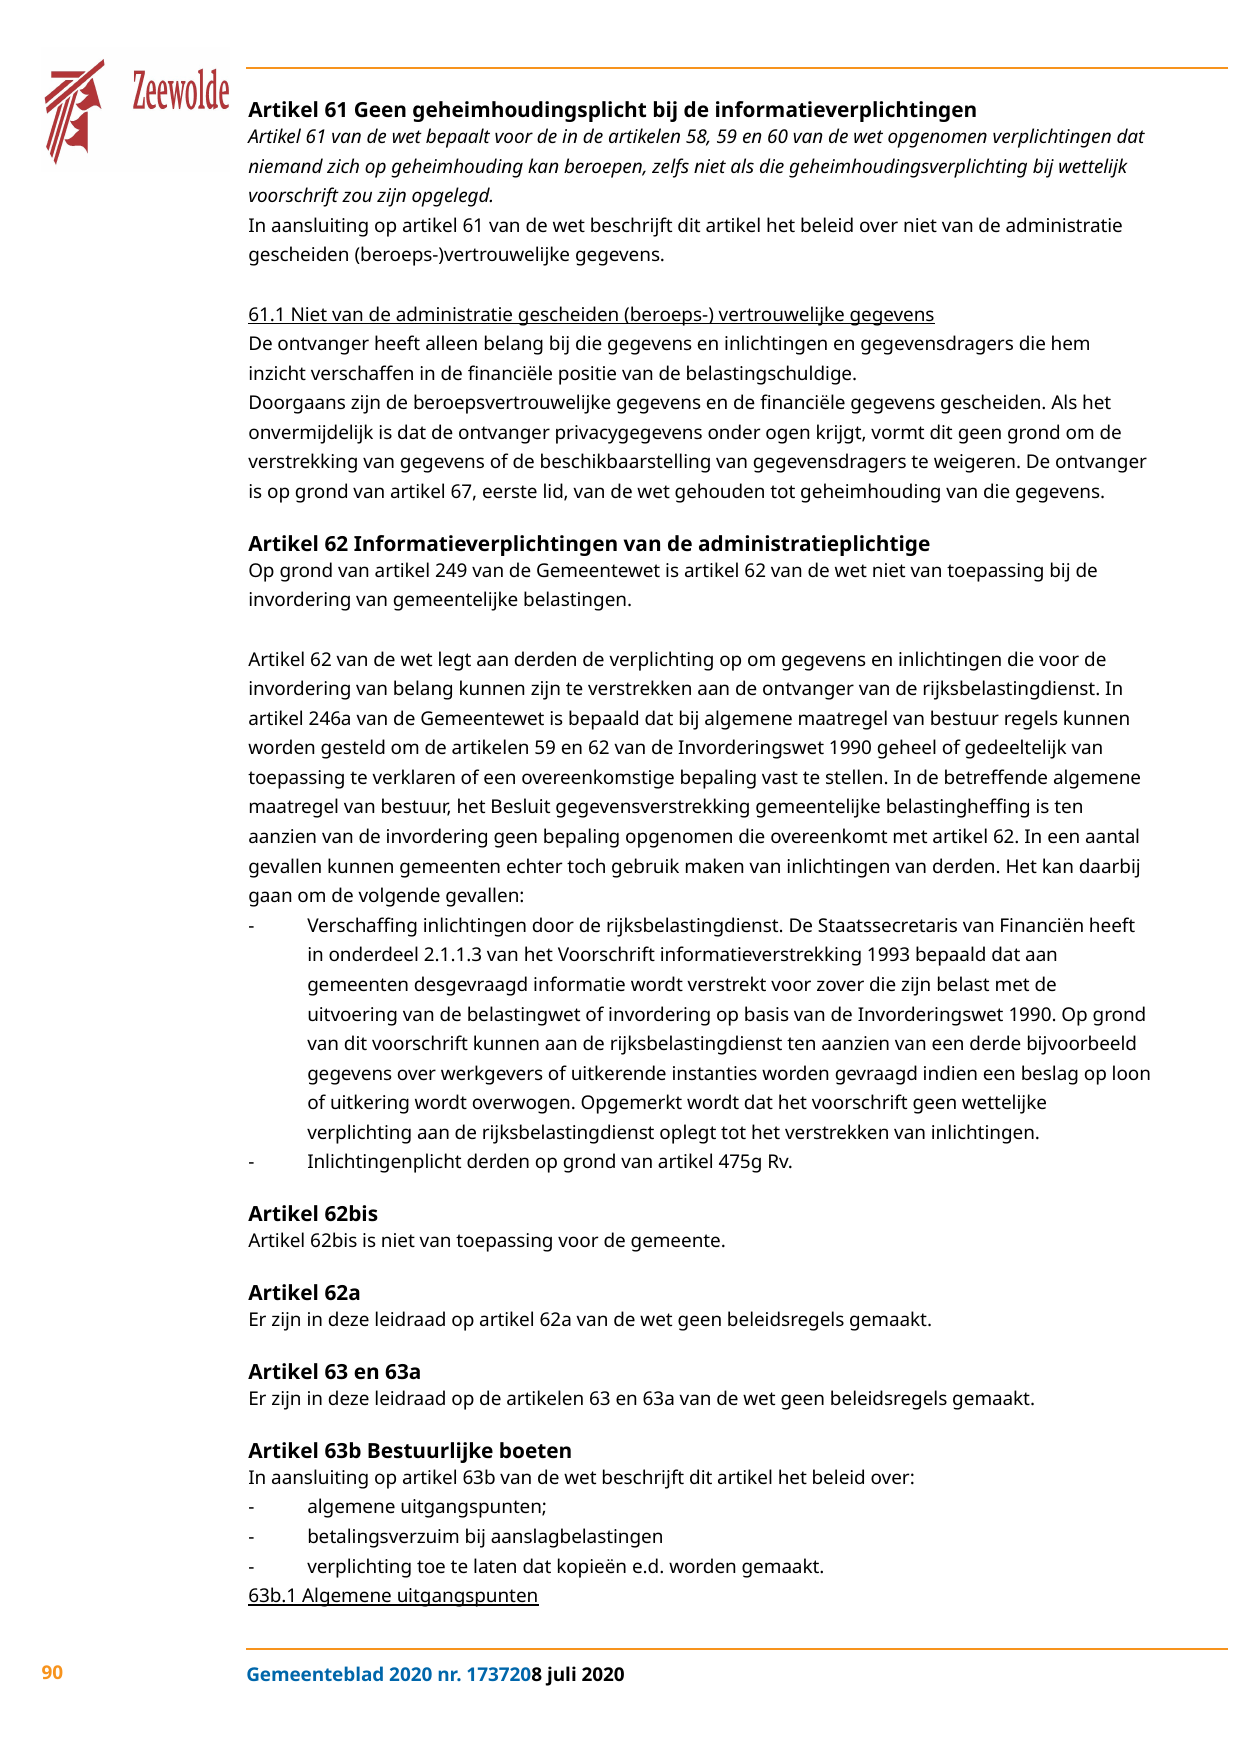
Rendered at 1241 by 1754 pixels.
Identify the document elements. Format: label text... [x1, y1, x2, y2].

text Artikel 62bis [248, 1199, 1152, 1228]
list algemene uitgangspunten; [248, 1494, 1152, 1519]
text In aansluiting op artikel 63b van de wet beschrijft dit artikel het beleid over: [248, 1464, 1152, 1490]
list verplichting toe te laten dat kopieën e.d. worden gemaakt. [248, 1553, 1152, 1579]
text Artikel 61 van de wet bepaalt voor de in de artikelen 58, 59 en 60 van de wet opgenomen verplichtingen dat niemand zich op geheimhouding kan beroepen, zelfs niet als die geheimhoudingsverplichting bij wettelijk voorschrift zou zijn opgelegd. [248, 123, 1152, 208]
list Verschaffing inlichtingen door de rijksbelastingdienst. De Staatssecretaris van Financiën heeft in onderdeel 2.1.1.3 van het Voorschrift informatieverstrekking 1993 bepaald dat aan gemeenten desgevraagd informatie wordt verstrekt voor zover die zijn belast met de uitvoering van de belastingwet of invordering op basis van de Invorderingswet 1990. Op grond van dit voorschrift kunnen aan de rijksbelastingdienst ten aanzien van een derde bijvoorbeeld gegevens over werkgevers of uitkerende instanties worden gevraagd indien een beslag op loon of uitkering wordt overwogen. Opgemerkt wordt dat het voorschrift geen wettelijke verplichting aan de rijksbelastingdienst oplegt tot het verstrekken van inlichtingen. [248, 912, 1152, 1145]
text Doorgaans zijn de beroepsvertrouwelijke gegevens en de financiële gegevens gescheiden. Als het onvermijdelijk is dat de ontvanger privacygegevens onder ogen krijgt, vormt dit geen grond om de verstrekking van gegevens of de beschikbaarstelling van gegevensdragers te weigeren. De ontvanger is op grond van artikel 67, eerste lid, van de wet gehouden tot geheimhouding van die gegevens. [248, 389, 1152, 504]
picture [41, 47, 231, 172]
text Artikel 62a [248, 1278, 1152, 1306]
text 63b.1 Algemene uitgangspunten [248, 1582, 1152, 1608]
text In aansluiting op artikel 61 van de wet beschrijft dit artikel het beleid over niet van de administratie gescheiden (beroeps-)vertrouwelijke gegevens. [248, 212, 1152, 267]
text Artikel 62bis is niet van toepassing voor de gemeente. [248, 1228, 1152, 1253]
text Artikel 61 Geen geheimhoudingsplicht bij de informatieverplichtingen [248, 95, 1152, 123]
text De ontvanger heeft alleen belang bij die gegevens en inlichtingen en gegevensdragers die hem inzicht verschaffen in de financiële positie van de belastingschuldige. [248, 330, 1152, 386]
text 61.1 Niet van de administratie gescheiden (beroeps-) vertrouwelijke gegevens [248, 301, 1152, 326]
text Artikel 62 Informatieverplichtingen van de administratieplichtige [248, 529, 1152, 557]
text Op grond van artikel 249 van de Gemeentewet is artikel 62 van de wet niet van toepassing bij de invordering van gemeentelijke belastingen. [248, 557, 1152, 612]
text Artikel 63 en 63a [248, 1357, 1152, 1385]
text Er zijn in deze leidraad op de artikelen 63 en 63a van de wet geen beleidsregels gemaakt. [248, 1385, 1152, 1411]
text Artikel 62 van de wet legt aan derden de verplichting op om gegevens en inlichtingen die voor de invordering van belang kunnen zijn te verstrekken aan de ontvanger van de rijksbelastingdienst. In artikel 246a van de Gemeentewet is bepaald dat bij algemene maatregel van bestuur regels kunnen worden gesteld om de artikelen 59 en 62 van de Invorderingswet 1990 geheel of gedeeltelijk van toepassing te verklaren of een overeenkomstige bepaling vast te stellen. In de betreffende algemene maatregel van bestuur, het Besluit gegevensverstrekking gemeentelijke belastingheffing is ten aanzien van de invordering geen bepaling opgenomen die overeenkomt met artikel 62. In een aantal gevallen kunnen gemeenten echter toch gebruik maken van inlichtingen van derden. Het kan daarbij gaan om de volgende gevallen: [248, 646, 1152, 908]
list Inlichtingenplicht derden op grond van artikel 475g Rv. [248, 1149, 1152, 1174]
text Er zijn in deze leidraad op artikel 62a van de wet geen beleidsregels gemaakt. [248, 1306, 1152, 1332]
text Artikel 63b Bestuurlijke boeten [248, 1436, 1152, 1464]
list betalingsverzuim bij aanslagbelastingen [248, 1523, 1152, 1549]
